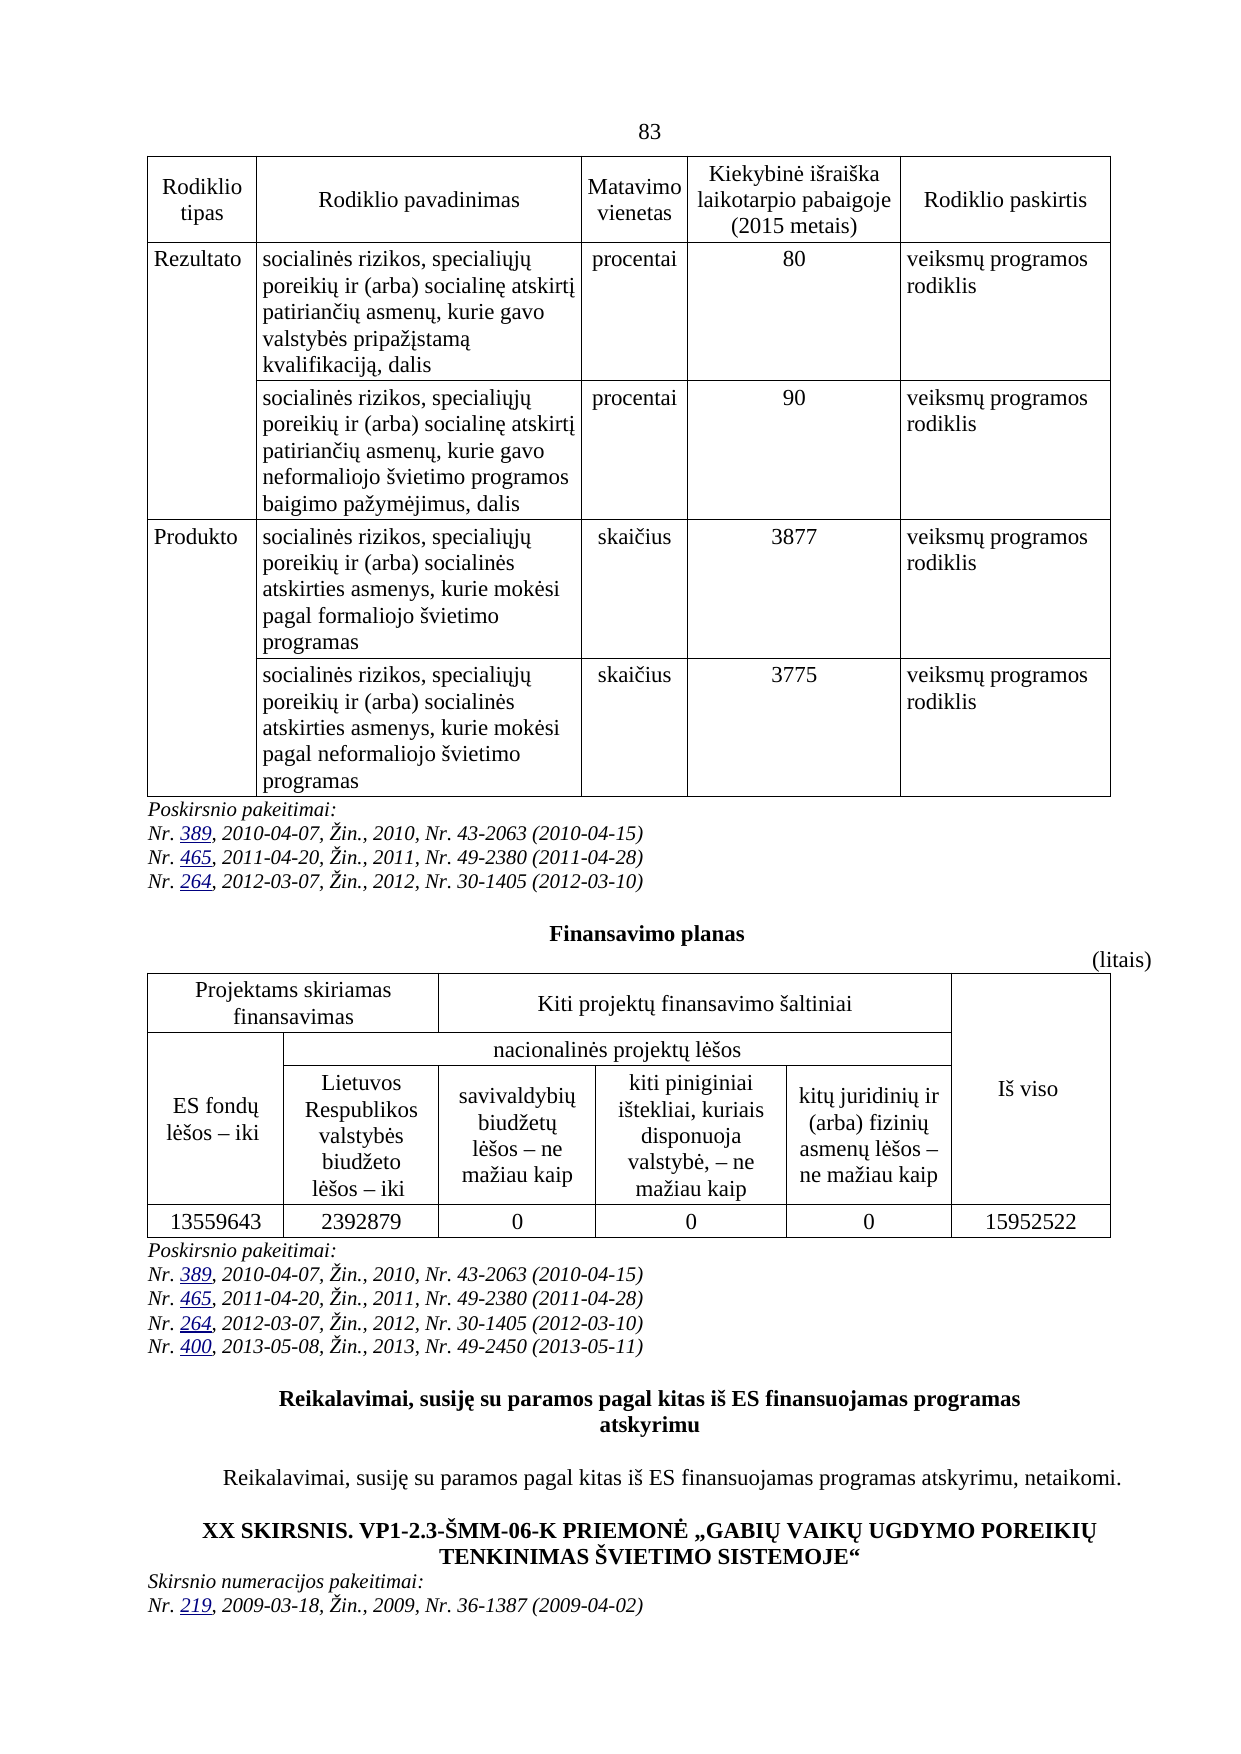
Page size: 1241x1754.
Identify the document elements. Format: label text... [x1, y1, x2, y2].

table_cell 13559643 [148, 1205, 283, 1237]
table_header Iš viso [952, 974, 1110, 1204]
text Nr. 465, 2011-04-20, Žin., 2011, Nr. 49-2380 (2011-04-28) [148, 845, 1152, 869]
table_cell nacionalinės projektų lėšos [284, 1033, 951, 1065]
table_cell skaičius [582, 520, 687, 657]
table_header Rodiklio pavadinimas [257, 157, 581, 242]
table_header Projektams skiriamas finansavimas [148, 974, 438, 1032]
table_cell socialinės rizikos, specialiųjų poreikių ir (arba) socialinės atskirties asmenys, kurie mokėsi pagal neformaliojo švietimo programas [257, 659, 581, 796]
table_cell veiksmų programos rodiklis [901, 659, 1110, 796]
table_header Rodiklio tipas [148, 157, 256, 242]
table_cell veiksmų programos rodiklis [901, 520, 1110, 657]
table_header Matavimo vienetas [582, 157, 687, 242]
text (litais) [148, 946, 1152, 972]
text Reikalavimai, susiję su paramos pagal kitas iš ES finansuojamas programas atskyrimu [148, 1385, 1152, 1438]
text Poskirsnio pakeitimai: [148, 1238, 1152, 1262]
table_cell socialinės rizikos, specialiųjų poreikių ir (arba) socialinę atskirtį patiriančių asmenų, kurie gavo valstybės pripažįstamą kvalifikaciją, dalis [257, 243, 581, 380]
table_cell 0 [787, 1205, 951, 1237]
table_cell socialinės rizikos, specialiųjų poreikių ir (arba) socialinės atskirties asmenys, kurie mokėsi pagal formaliojo švietimo programas [257, 520, 581, 657]
table_cell Lietuvos Respublikos valstybės biudžeto lėšos – iki [284, 1066, 438, 1204]
table_cell Produkto [148, 520, 256, 796]
table_cell 3877 [688, 520, 900, 657]
text Nr. 219, 2009-03-18, Žin., 2009, Nr. 36-1387 (2009-04-02) [148, 1593, 1152, 1617]
text Poskirsnio pakeitimai: [148, 797, 1152, 821]
table_cell kitų juridinių ir (arba) fizinių asmenų lėšos – ne mažiau kaip [787, 1066, 951, 1204]
table_cell 80 [688, 243, 900, 380]
text Nr. 264, 2012-03-07, Žin., 2012, Nr. 30-1405 (2012-03-10) [148, 869, 1152, 893]
text Nr. 400, 2013-05-08, Žin., 2013, Nr. 49-2450 (2013-05-11) [148, 1334, 1152, 1358]
table_cell 15952522 [952, 1205, 1110, 1237]
table_cell 0 [439, 1205, 595, 1237]
text Skirsnio numeracijos pakeitimai: [148, 1569, 1152, 1593]
table_cell 3775 [688, 659, 900, 796]
table_cell procentai [582, 381, 687, 519]
table_header Rodiklio paskirtis [901, 157, 1110, 242]
table_cell 0 [596, 1205, 786, 1237]
text Reikalavimai, susiję su paramos pagal kitas iš ES finansuojamas programas atskyrimu, netaikomi. [148, 1464, 1152, 1490]
subtitle XX SKIRSNIS. VP1-2.3-ŠMM-06-K PRIEMONĖ „GABIŲ VAIKŲ UGDYMO POREIKIŲ TENKINIMAS ŠVIETIMO SISTEMOJE“ [148, 1517, 1152, 1569]
text Nr. 389, 2010-04-07, Žin., 2010, Nr. 43-2063 (2010-04-15) [148, 1262, 1152, 1286]
table_cell veiksmų programos rodiklis [901, 381, 1110, 519]
text Nr. 389, 2010-04-07, Žin., 2010, Nr. 43-2063 (2010-04-15) [148, 821, 1152, 845]
table_cell socialinės rizikos, specialiųjų poreikių ir (arba) socialinę atskirtį patiriančių asmenų, kurie gavo neformaliojo švietimo programos baigimo pažymėjimus, dalis [257, 381, 581, 519]
table_cell skaičius [582, 659, 687, 796]
table_cell 2392879 [284, 1205, 438, 1237]
text Finansavimo planas [148, 920, 1152, 946]
table_cell procentai [582, 243, 687, 380]
table_cell veiksmų programos rodiklis [901, 243, 1110, 380]
table_cell kiti piniginiai ištekliai, kuriais disponuoja valstybė, – ne mažiau kaip [596, 1066, 786, 1204]
table_header Kiekybinė išraiška laikotarpio pabaigoje (2015 metais) [688, 157, 900, 242]
table_cell Rezultato [148, 243, 256, 519]
text Nr. 264, 2012-03-07, Žin., 2012, Nr. 30-1405 (2012-03-10) [148, 1310, 1152, 1334]
table_header Kiti projektų finansavimo šaltiniai [439, 974, 951, 1032]
text Nr. 465, 2011-04-20, Žin., 2011, Nr. 49-2380 (2011-04-28) [148, 1286, 1152, 1310]
table_cell 90 [688, 381, 900, 519]
table_cell savivaldybių biudžetų lėšos – ne mažiau kaip [439, 1066, 595, 1204]
table_cell ES fondų lėšos – iki [148, 1033, 283, 1204]
